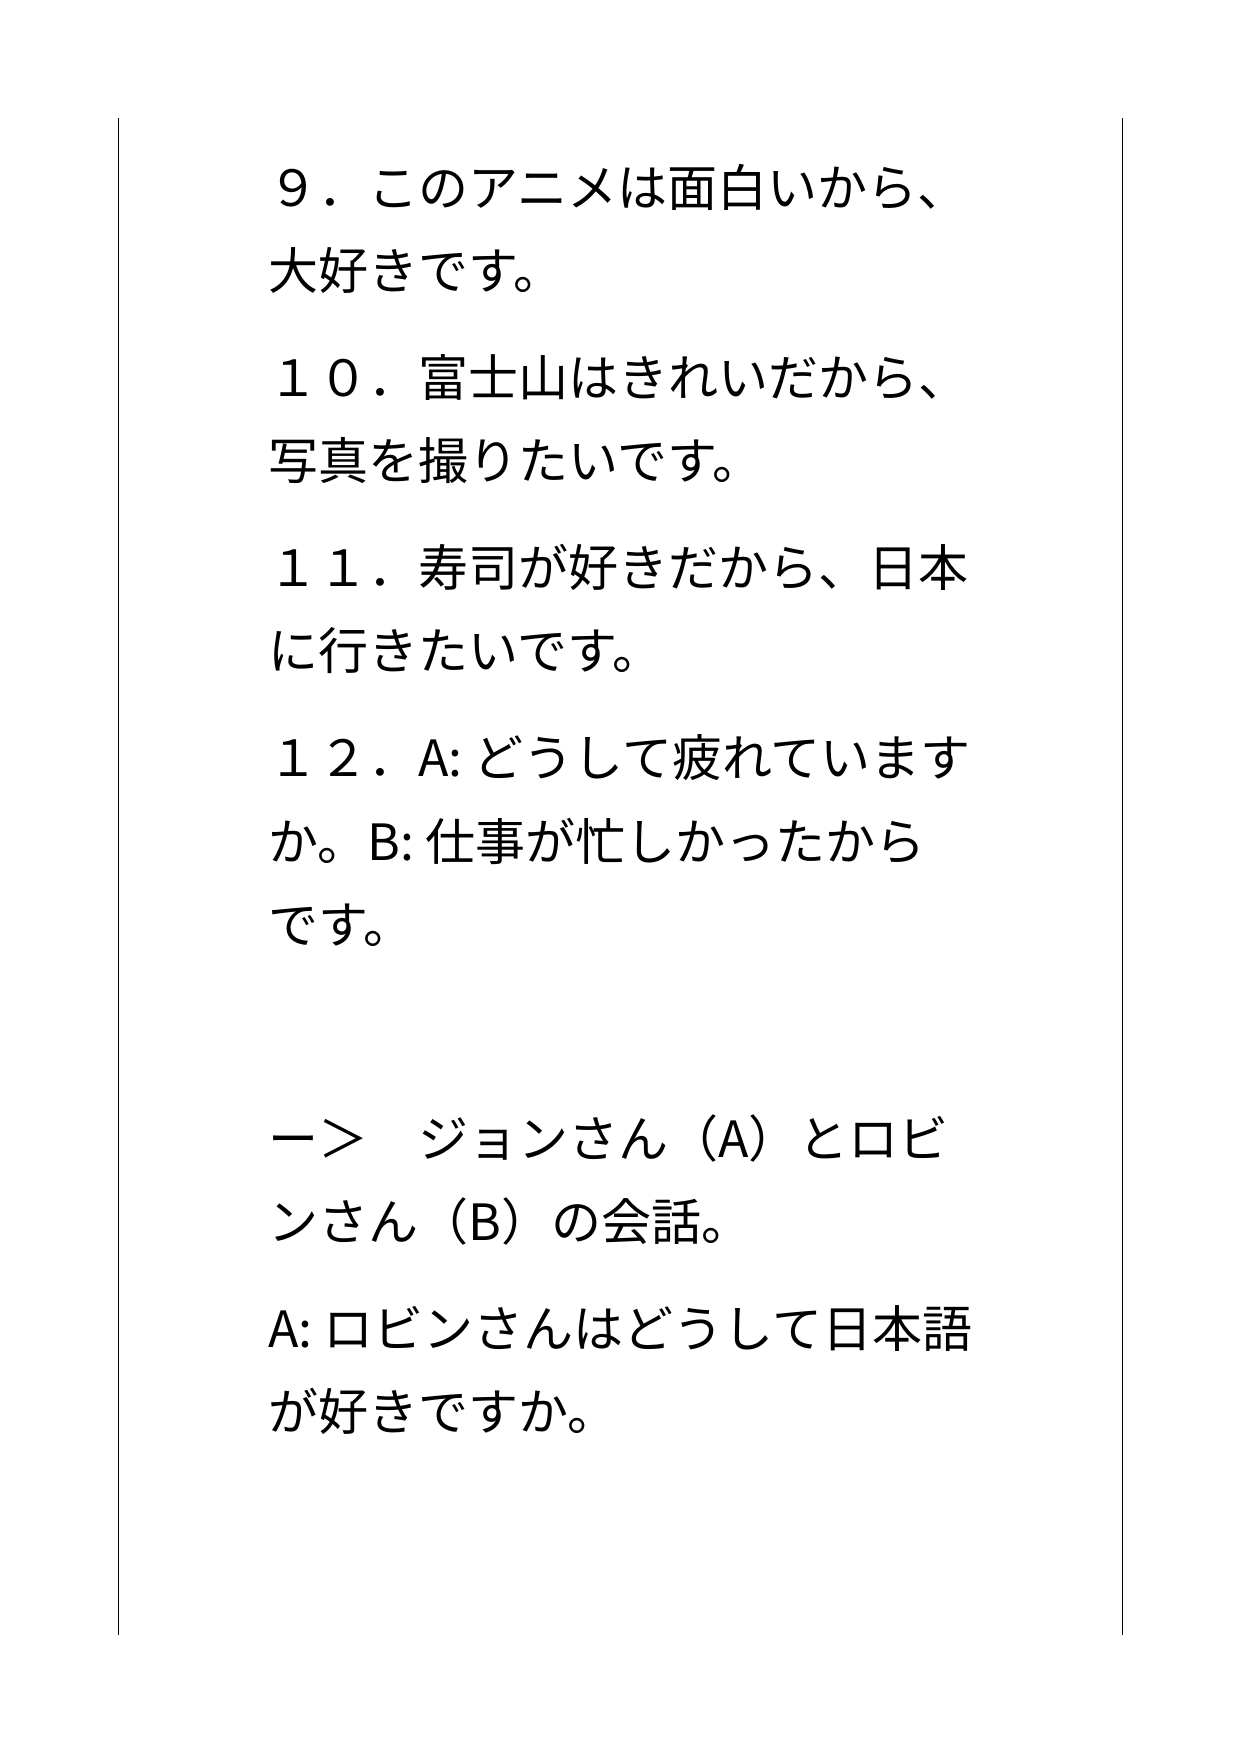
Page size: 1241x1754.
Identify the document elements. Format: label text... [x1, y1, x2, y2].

text A: ロビンさんはどうして日本語が好きですか。 [268, 1289, 972, 1445]
text １１．寿司が好きだから、日本に行きたいです。 [268, 528, 972, 684]
text １０．富士山はきれいだから、写真を撮りたいです。 [268, 338, 972, 494]
text １２．A: どうして疲れていますか。B: 仕事が忙しかったからです。 [268, 719, 972, 958]
text ー＞ ジョンさん（A）とロビンさん（B）の会話。 [268, 1099, 972, 1255]
text ９．このアニメは面白いから、大好きです。 [268, 148, 972, 304]
